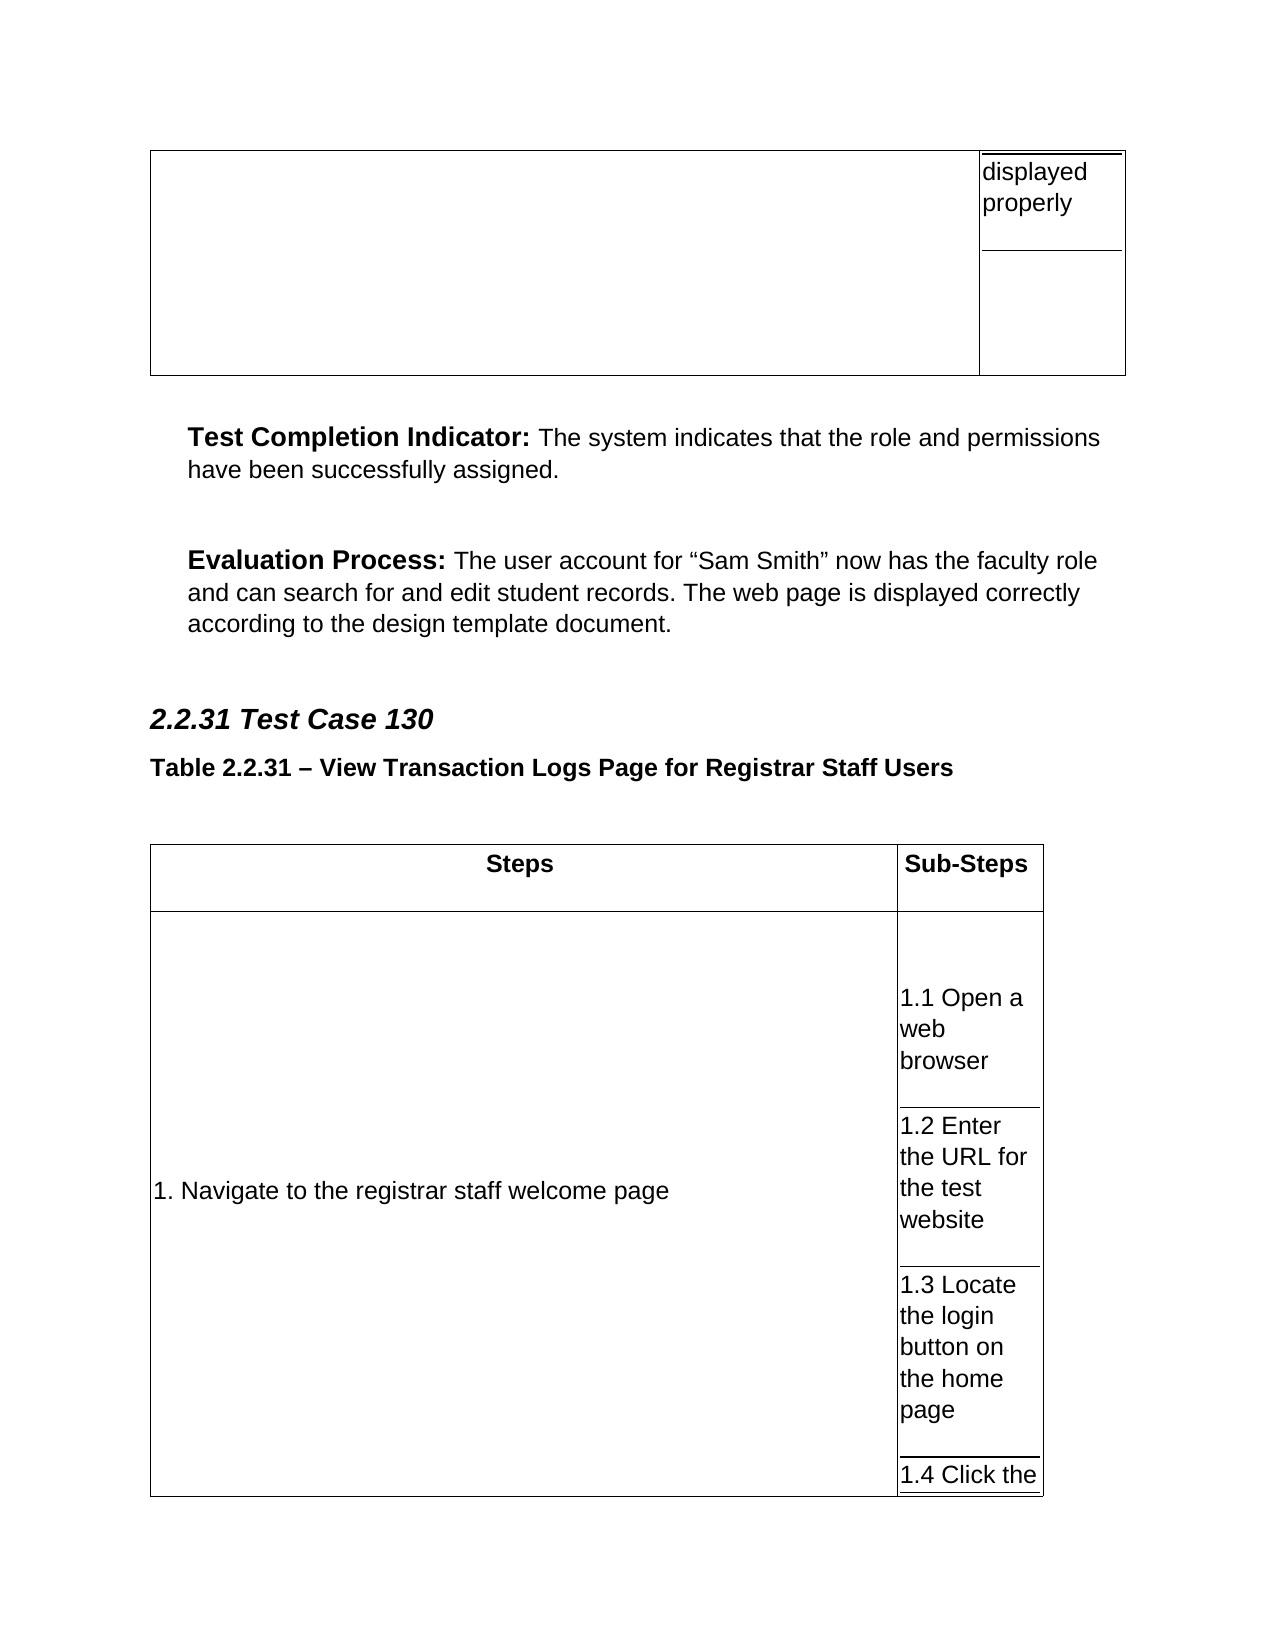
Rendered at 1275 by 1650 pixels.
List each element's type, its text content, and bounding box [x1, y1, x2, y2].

table_cell displayed properly [982, 155, 1122, 249]
text 2.2.31 Test Case 130 [150, 702, 1125, 736]
text Table 2.2.31 – View Transaction Logs Page for Registrar Staff Users [150, 751, 1125, 782]
table_header 1.1 Open a web browser [900, 981, 1040, 1107]
table_cell 1.4 Click the [900, 1458, 1040, 1492]
table_cell [982, 251, 1122, 312]
text Test Completion Indicator: The system indicates that the role and permissions have been successfully assigned. [187, 421, 1125, 484]
table_header Steps [151, 845, 897, 911]
table_cell 1.2 Enter the URL for the test website [900, 1108, 1040, 1266]
table_cell 1.3 Locate the login button on the home page [900, 1267, 1040, 1456]
table_cell 1. Navigate to the registrar staff welcome page [151, 912, 897, 1496]
table_cell [980, 151, 1125, 375]
table_header Sub-Steps [898, 845, 1043, 911]
table_cell [898, 912, 1043, 1496]
table_cell [151, 151, 979, 375]
text Evaluation Process: The user account for “Sam Smith” now has the faculty role and can search for and edit student records. The web page is displayed correctly according to the design template document. [187, 544, 1125, 638]
